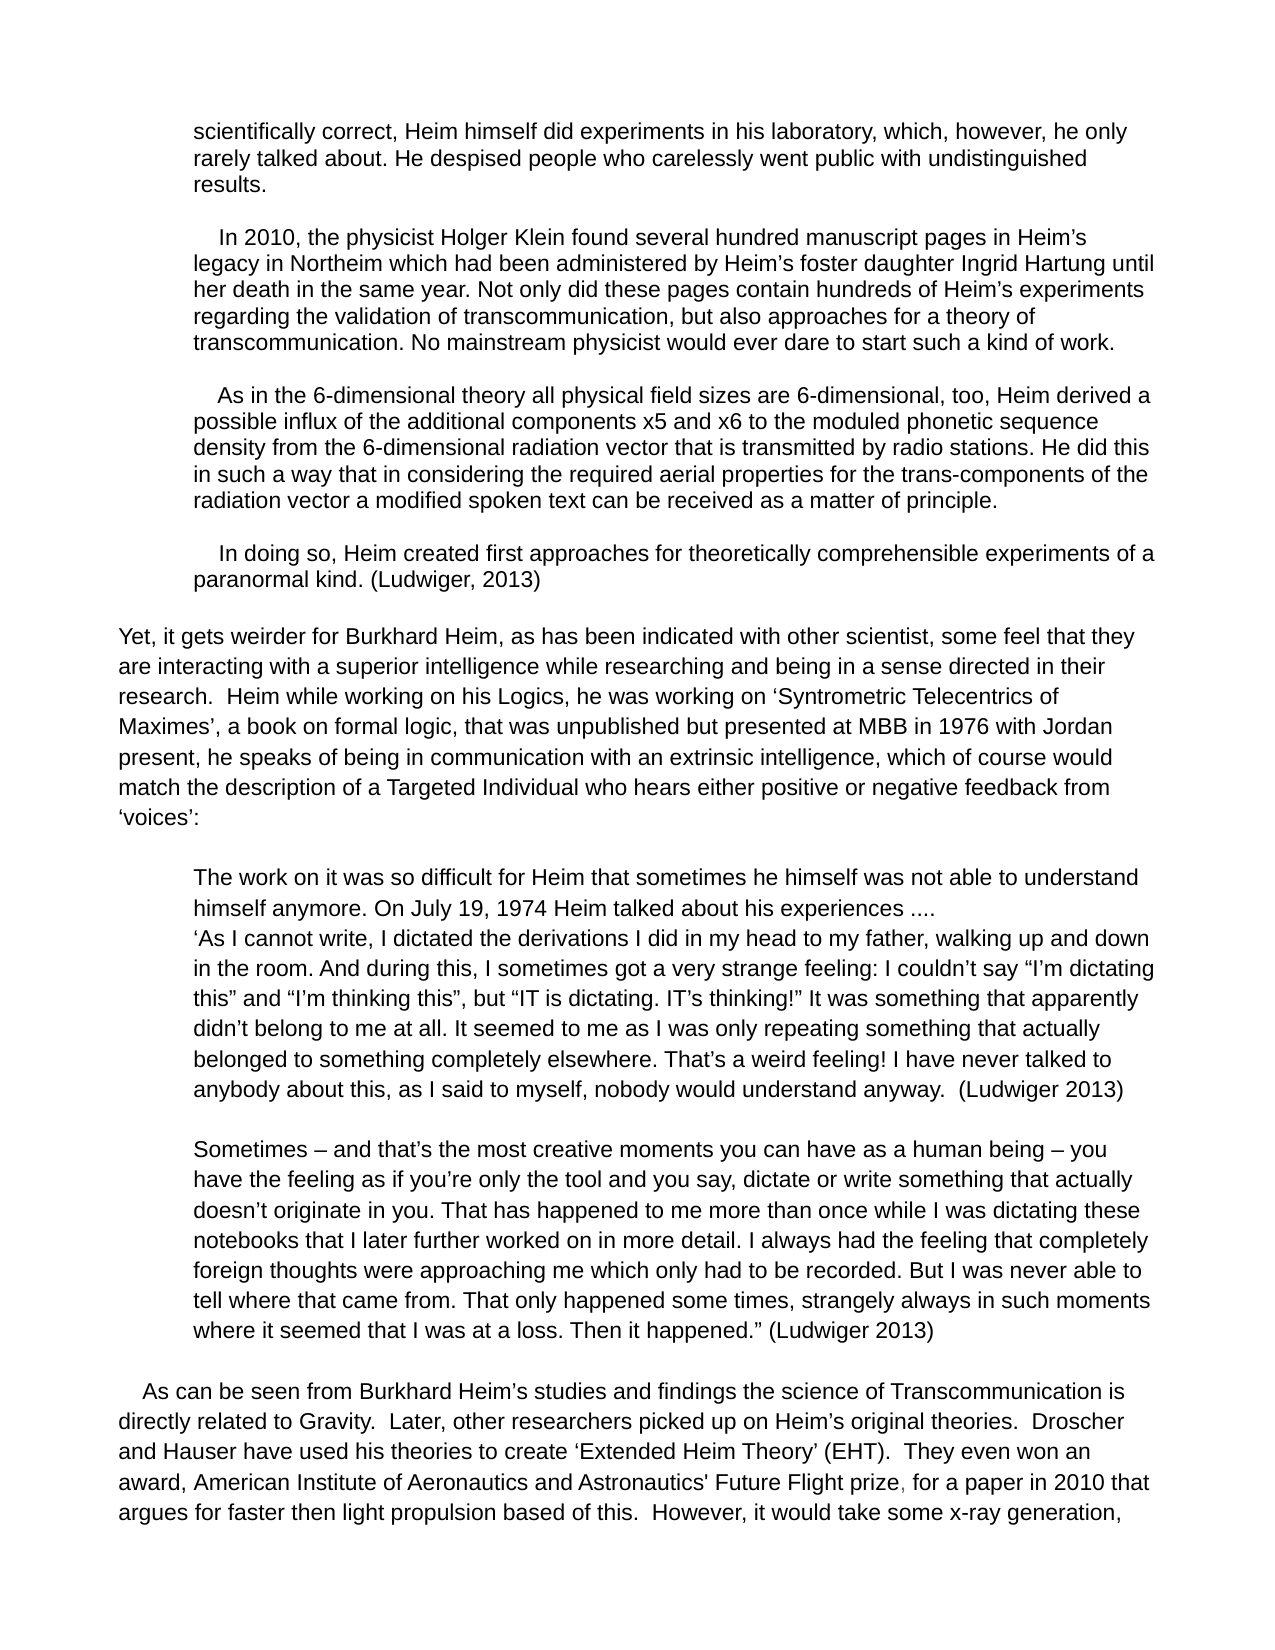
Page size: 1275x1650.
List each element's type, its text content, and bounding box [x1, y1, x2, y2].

text As can be seen from Burkhard Heim’s studies and findings the science of Transcommunication is directly related to Gravity. Later, other researchers picked up on Heim’s original theories. Droscher and Hauser have used his theories to create ‘Extended Heim Theory’ (EHT). They even won an award, American Institute of Aeronautics and Astronautics' Future Flight prize, for a paper in 2010 that argues for faster then light propulsion based of this. However, it would take some x-ray generation, [118, 1378, 1157, 1525]
text As in the 6-dimensional theory all physical field sizes are 6-dimensional, too, Heim derived a possible influx of the additional components x5 and x6 to the moduled phonetic sequence density from the 6-dimensional radiation vector that is transmitted by radio stations. He did this in such a way that in considering the required aerial properties for the trans-components of the radiation vector a modified spoken text can be received as a matter of principle. [193, 355, 1157, 540]
text The work on it was so difficult for Heim that sometimes he himself was not able to understand himself anymore. On July 19, 1974 Heim talked about his experiences .... ‘As I cannot write, I dictated the derivations I did in my head to my father, walking up and down in the room. And during this, I sometimes got a very strange feeling: I couldn’t say “I’m dictating this” and “I’m thinking this”, but “IT is dictating. IT’s thinking!” It was something that apparently didn’t belong to me at all. It seemed to me as I was only repeating something that actually belonged to something completely elsewhere. That’s a weird feeling! I have never talked to anybody about this, as I said to myself, nobody would understand anyway. (Ludwiger 2013) [193, 864, 1157, 1102]
text Sometimes – and that’s the most creative moments you can have as a human being – you have the feeling as if you’re only the tool and you say, dictate or write something that actually doesn’t originate in you. That has happened to me more than once while I was dictating these notebooks that I later further worked on in more detail. I always had the feeling that completely foreign thoughts were approaching me which only had to be recorded. But I was never able to tell where that came from. That only happened some times, strangely always in such moments where it seemed that I was at a loss. Then it happened.” (Ludwiger 2013) [193, 1136, 1157, 1344]
text In doing so, Heim created first approaches for theoretically comprehensible experiments of a paranormal kind. (Ludwiger, 2013) [193, 540, 1157, 592]
text Yet, it gets weirder for Burkhard Heim, as has been indicated with other scientist, some feel that they are interacting with a superior intelligence while researching and being in a sense directed in their research. Heim while working on his Logics, he was working on ‘Syntrometric Telecentrics of Maximes’, a book on formal logic, that was unpublished but presented at MBB in 1976 with Jordan present, he speaks of being in communication with an extrinsic intelligence, which of course would match the description of a Targeted Individual who hears either positive or negative feedback from ‘voices’: [118, 623, 1157, 830]
text In 2010, the physicist Holger Klein found several hundred manuscript pages in Heim’s legacy in Northeim which had been administered by Heim’s foster daughter Ingrid Hartung until her death in the same year. Not only did these pages contain hundreds of Heim’s experiments regarding the validation of transcommunication, but also approaches for a theory of transcommunication. No mainstream physicist would ever dare to start such a kind of work. [193, 197, 1157, 355]
text scientifically correct, Heim himself did experiments in his laboratory, which, however, he only rarely talked about. He despised people who carelessly went public with undistinguished results. [193, 118, 1157, 197]
